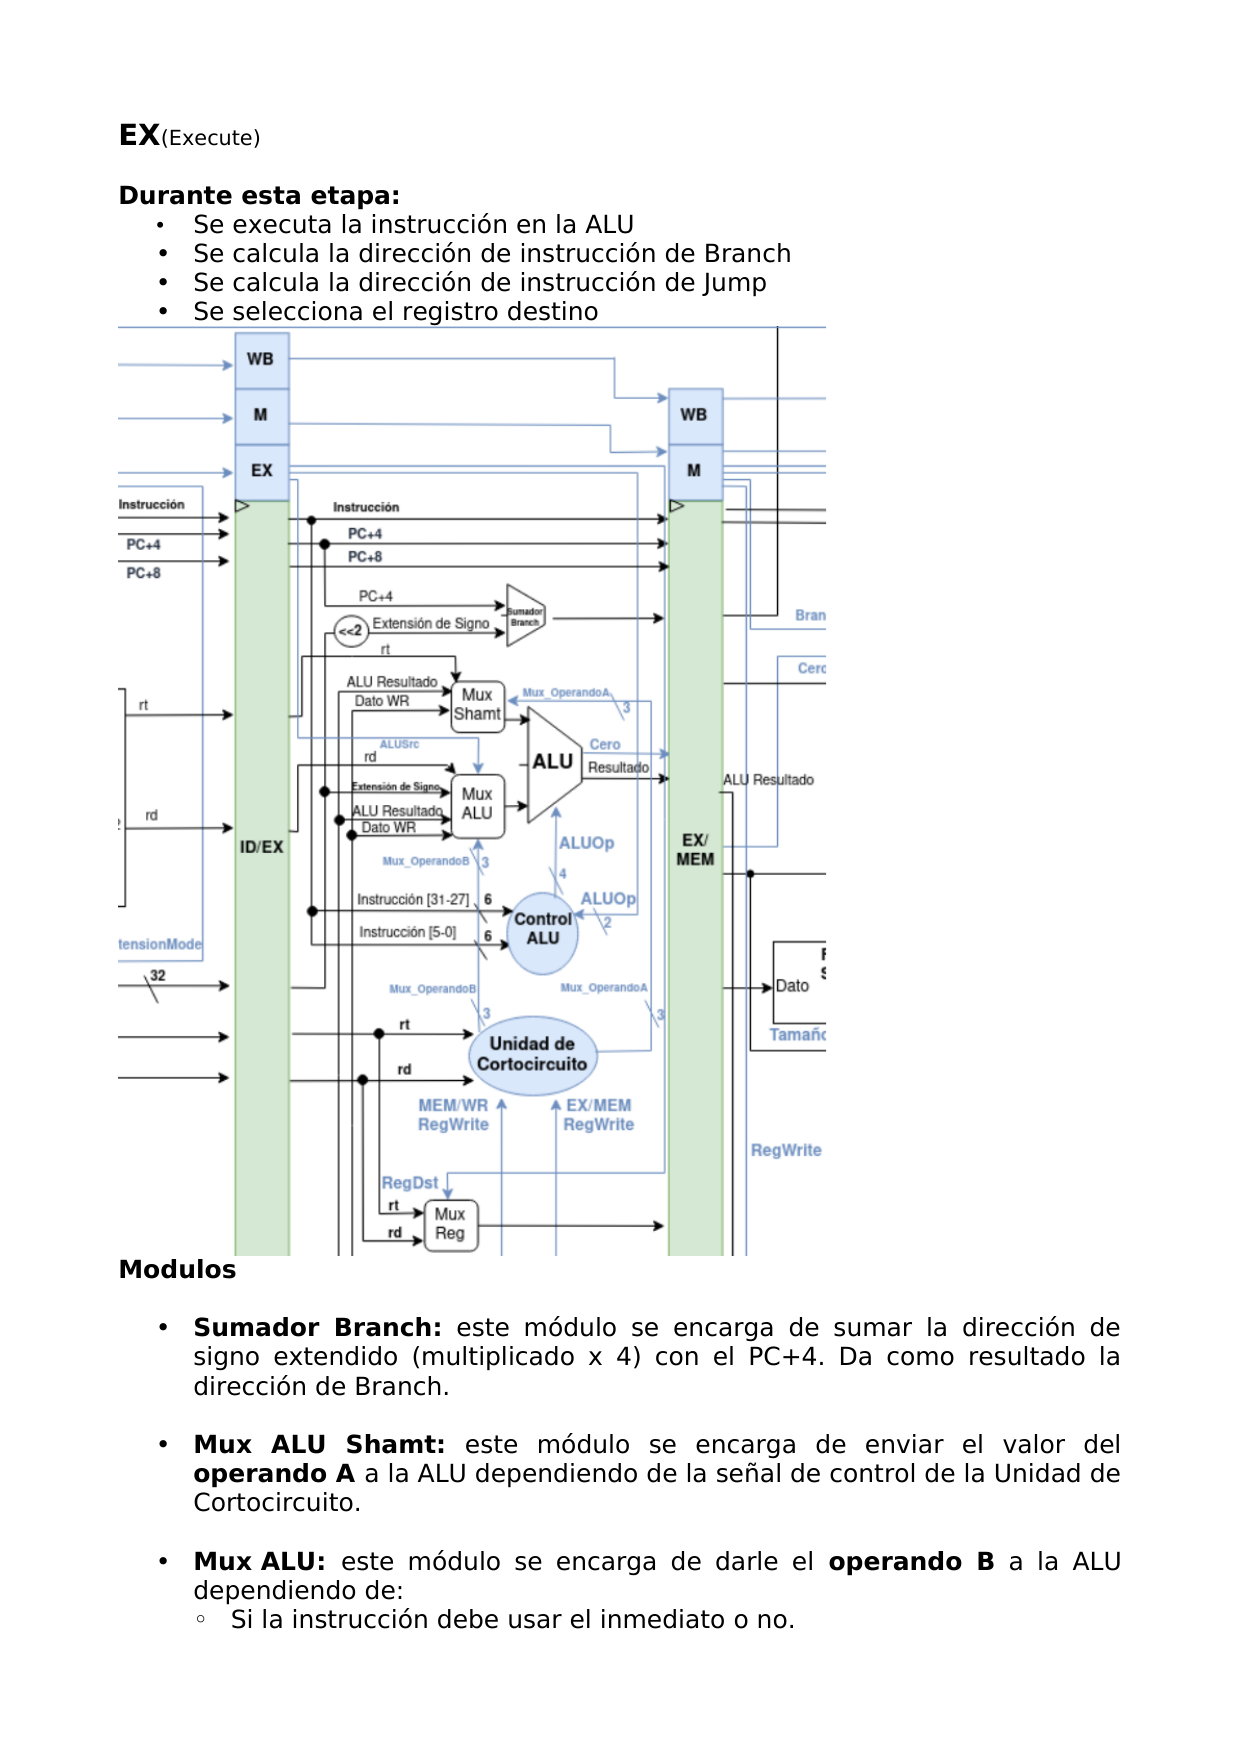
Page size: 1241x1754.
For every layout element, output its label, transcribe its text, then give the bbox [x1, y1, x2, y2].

list Si la instrucción debe usar el inmediato o no. [193, 1605, 1122, 1634]
list Se selecciona el registro destino [156, 298, 1122, 327]
list Mux ALU: este módulo se encarga de darle el operando B a la ALU dependiendo de: [156, 1547, 1122, 1605]
text Modulos [118, 1255, 1122, 1284]
list Sumador Branch: este módulo se encarga de sumar la dirección de signo extendido (multiplicado x 4) con el PC+4. Da como resultado la dirección de Branch. [156, 1313, 1122, 1401]
list Se executa la instrucción en la ALU [156, 210, 1122, 239]
list Se calcula la dirección de instrucción de Branch [156, 239, 1122, 268]
list Mux ALU Shamt: este módulo se encarga de enviar el valor del operando A a la ALU dependiendo de la señal de control de la Unidad de Cortocircuito. [156, 1430, 1122, 1518]
list Se calcula la dirección de instrucción de Jump [156, 268, 1122, 298]
text Durante esta etapa: [118, 181, 1122, 210]
text EX(Execute) [118, 118, 1122, 152]
picture [118, 326, 827, 1256]
